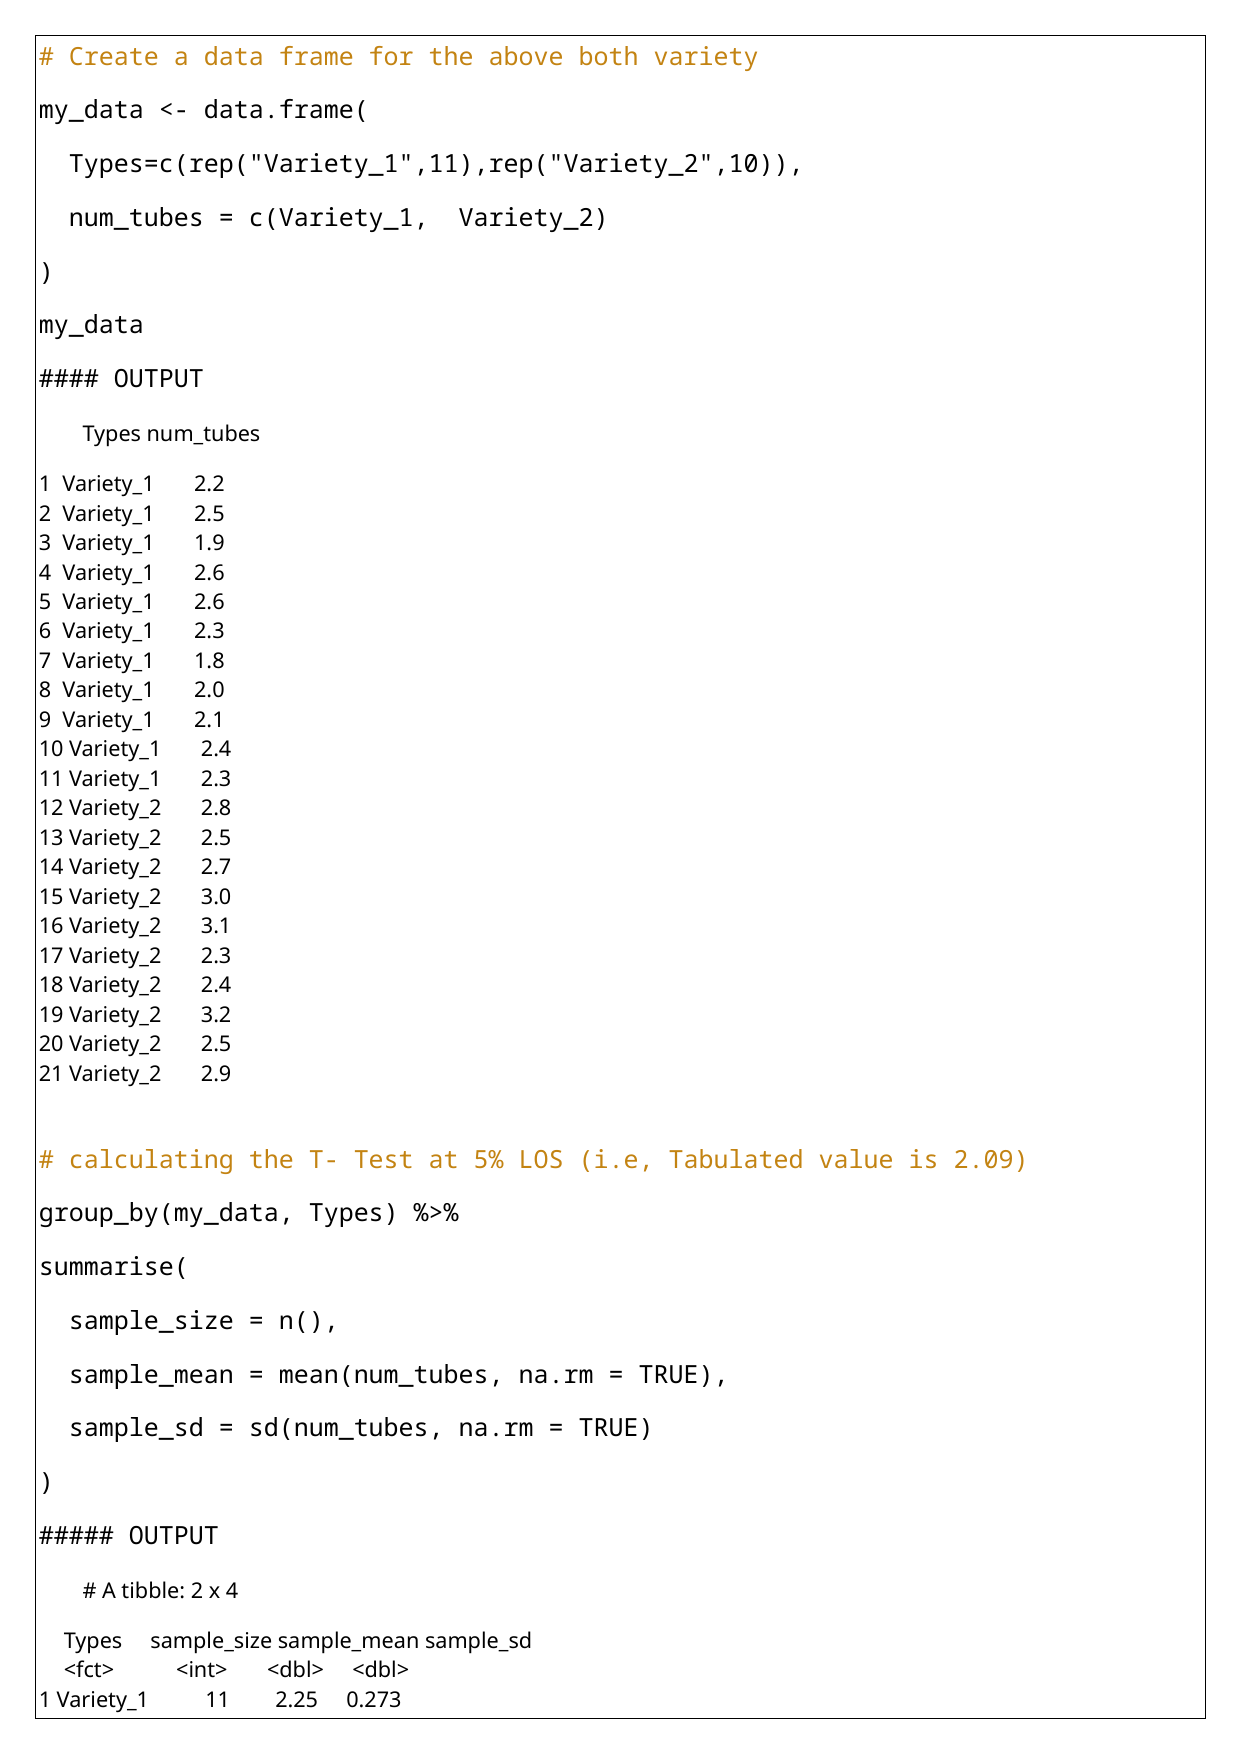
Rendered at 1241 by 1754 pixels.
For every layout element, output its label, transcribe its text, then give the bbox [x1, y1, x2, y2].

text 14 Variety_2 2.7 [38, 852, 1202, 881]
text # A tibble: 2 x 4 [38, 1571, 1202, 1605]
text 5 Variety_1 2.6 [38, 586, 1202, 616]
text #### OUTPUT [38, 361, 1202, 395]
text ##### OUTPUT [38, 1517, 1202, 1552]
text # Create a data frame for the above both variety [38, 38, 1202, 72]
text summarise( [38, 1249, 1202, 1283]
text 17 Variety_2 2.3 [38, 940, 1202, 969]
text Types=c(rep("Variety_1",11),rep("Variety_2",10)), [38, 146, 1202, 180]
text group_by(my_data, Types) %>% [38, 1195, 1202, 1229]
text 9 Variety_1 2.1 [38, 704, 1202, 734]
text 7 Variety_1 1.8 [38, 645, 1202, 675]
text my_data <- data.frame( [38, 92, 1202, 126]
text 4 Variety_1 2.6 [38, 557, 1202, 586]
text 1 Variety_1 11 2.25 0.273 [38, 1684, 1202, 1713]
text 10 Variety_1 2.4 [38, 734, 1202, 763]
text 15 Variety_2 3.0 [38, 881, 1202, 911]
text 11 Variety_1 2.3 [38, 763, 1202, 793]
text Types num_tubes [38, 415, 1202, 449]
text 13 Variety_2 2.5 [38, 822, 1202, 852]
text 3 Variety_1 1.9 [38, 527, 1202, 557]
text 20 Variety_2 2.5 [38, 1028, 1202, 1058]
text 21 Variety_2 2.9 [38, 1058, 1202, 1087]
text num_tubes = c(Variety_1, Variety_2) [38, 200, 1202, 234]
text 18 Variety_2 2.4 [38, 969, 1202, 999]
text ) [38, 1464, 1202, 1498]
text <fct> <int> <dbl> <dbl> [38, 1654, 1202, 1684]
text 19 Variety_2 3.2 [38, 999, 1202, 1028]
text 16 Variety_2 3.1 [38, 911, 1202, 940]
text ) [38, 253, 1202, 287]
text 2 Variety_1 2.5 [38, 498, 1202, 527]
text 8 Variety_1 2.0 [38, 675, 1202, 704]
text 12 Variety_2 2.8 [38, 793, 1202, 822]
text sample_mean = mean(num_tubes, na.rm = TRUE), [38, 1356, 1202, 1390]
text my_data [38, 307, 1202, 341]
text sample_sd = sd(num_tubes, na.rm = TRUE) [38, 1410, 1202, 1444]
text 6 Variety_1 2.3 [38, 616, 1202, 645]
text Types sample_size sample_mean sample_sd [38, 1625, 1202, 1654]
text sample_size = n(), [38, 1302, 1202, 1337]
text # calculating the T- Test at 5% LOS (i.e, Tabulated value is 2.09) [38, 1141, 1202, 1175]
text 1 Variety_1 2.2 [38, 468, 1202, 498]
